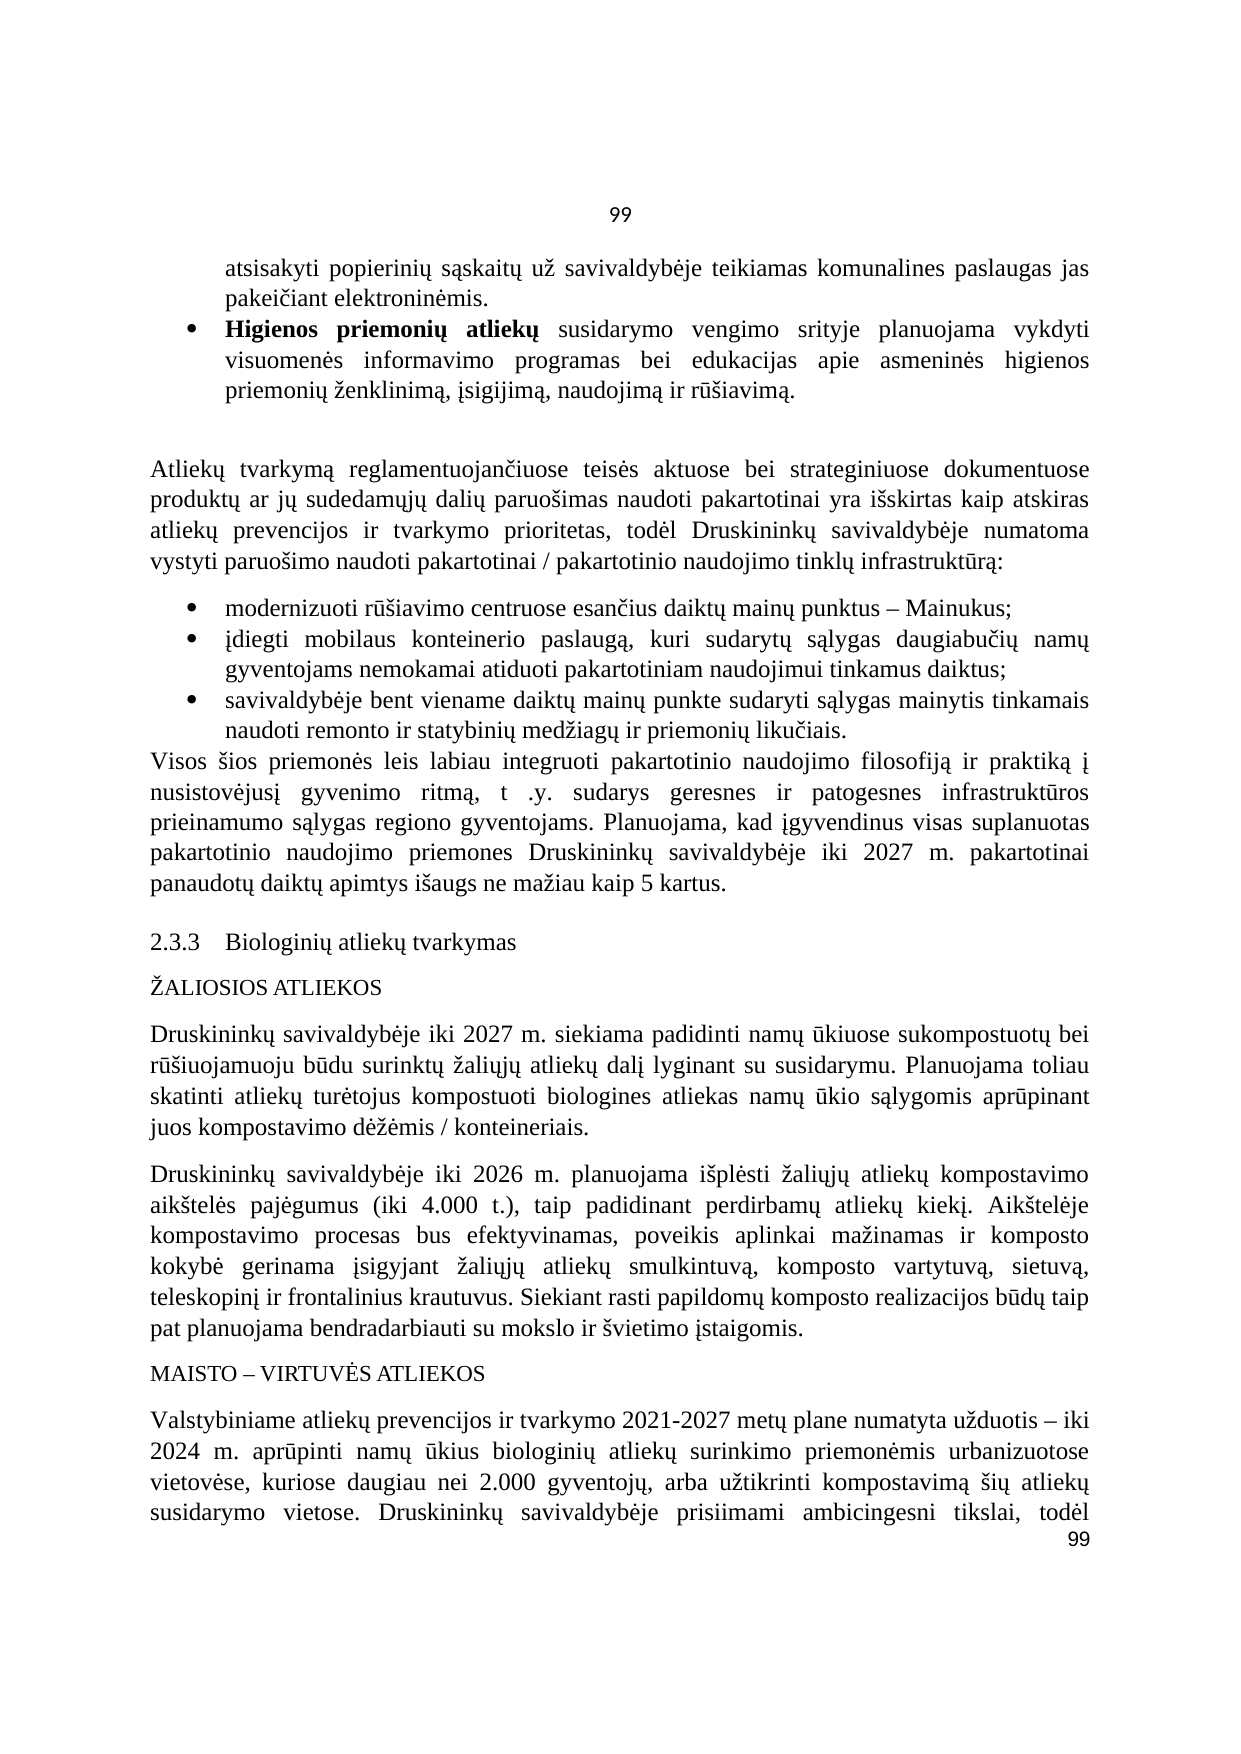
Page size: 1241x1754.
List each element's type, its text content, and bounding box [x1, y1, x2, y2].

text Atliekų tvarkymą reglamentuojančiuose teisės aktuose bei strateginiuose dokumentuose produktų ar jų sudedamųjų dalių paruošimas naudoti pakartotinai yra išskirtas kaip atskiras atliekų prevencijos ir tvarkymo prioritetas, todėl Druskininkų savivaldybėje numatoma vystyti paruošimo naudoti pakartotinai / pakartotinio naudojimo tinklų infrastruktūrą: [150, 454, 1090, 575]
text  įdiegti mobilaus konteinerio paslaugą, kuri sudarytų sąlygas daugiabučių namų gyventojams nemokamai atiduoti pakartotiniam naudojimui tinkamus daiktus; [187, 624, 1090, 683]
text MAISTO – VIRTUVĖS ATLIEKOS [150, 1360, 1090, 1387]
text ŽALIOSIOS ATLIEKOS [150, 974, 1090, 1001]
text Druskininkų savivaldybėje iki 2027 m. siekiama padidinti namų ūkiuose sukompostuotų bei rūšiuojamuoju būdu surinktų žaliųjų atliekų dalį lyginant su susidarymu. Planuojama toliau skatinti atliekų turėtojus kompostuoti biologines atliekas namų ūkio sąlygomis aprūpinant juos kompostavimo dėžėmis / konteineriais. [150, 1019, 1090, 1140]
text Visos šios priemonės leis labiau integruoti pakartotinio naudojimo filosofiją ir praktiką į nusistovėjusį gyvenimo ritmą, t .y. sudarys geresnes ir patogesnes infrastruktūros prieinamumo sąlygas regiono gyventojams. Planuojama, kad įgyvendinus visas suplanuotas pakartotinio naudojimo priemones Druskininkų savivaldybėje iki 2027 m. pakartotinai panaudotų daiktų apimtys išaugs ne mažiau kaip 5 kartus. [150, 746, 1090, 897]
text Valstybiniame atliekų prevencijos ir tvarkymo 2021-2027 metų plane numatyta užduotis – iki 2024 m. aprūpinti namų ūkius biologinių atliekų surinkimo priemonėmis urbanizuotose vietovėse, kuriose daugiau nei 2.000 gyventojų, arba užtikrinti kompostavimą šių atliekų susidarymo vietose. Druskininkų savivaldybėje prisiimami ambicingesni tikslai, todėl [150, 1405, 1090, 1526]
text Druskininkų savivaldybėje iki 2026 m. planuojama išplėsti žaliųjų atliekų kompostavimo aikštelės pajėgumus (iki 4.000 t.), taip padidinant perdirbamų atliekų kiekį. Aikštelėje kompostavimo procesas bus efektyvinamas, poveikis aplinkai mažinamas ir komposto kokybė gerinama įsigyjant žaliųjų atliekų smulkintuvą, komposto vartytuvą, sietuvą, teleskopinį ir frontalinius krautuvus. Siekiant rasti papildomų komposto realizacijos būdų taip pat planuojama bendradarbiauti su mokslo ir švietimo įstaigomis. [150, 1159, 1090, 1341]
text atsisakyti popierinių sąskaitų už savivaldybėje teikiamas komunalines paslaugas jas pakeičiant elektroninėmis. [187, 253, 1090, 312]
text  Higienos priemonių atliekų susidarymo vengimo srityje planuojama vykdyti visuomenės informavimo programas bei edukacijas apie asmeninės higienos priemonių ženklinimą, įsigijimą, naudojimą ir rūšiavimą. [187, 314, 1090, 404]
text  modernizuoti rūšiavimo centruose esančius daiktų mainų punktus – Mainukus; [187, 593, 1090, 622]
text  savivaldybėje bent viename daiktų mainų punkte sudaryti sąlygas mainytis tinkamais naudoti remonto ir statybinių medžiagų ir priemonių likučiais. [187, 685, 1090, 744]
subtitle 2.3.3 Biologinių atliekų tvarkymas [150, 927, 1090, 956]
